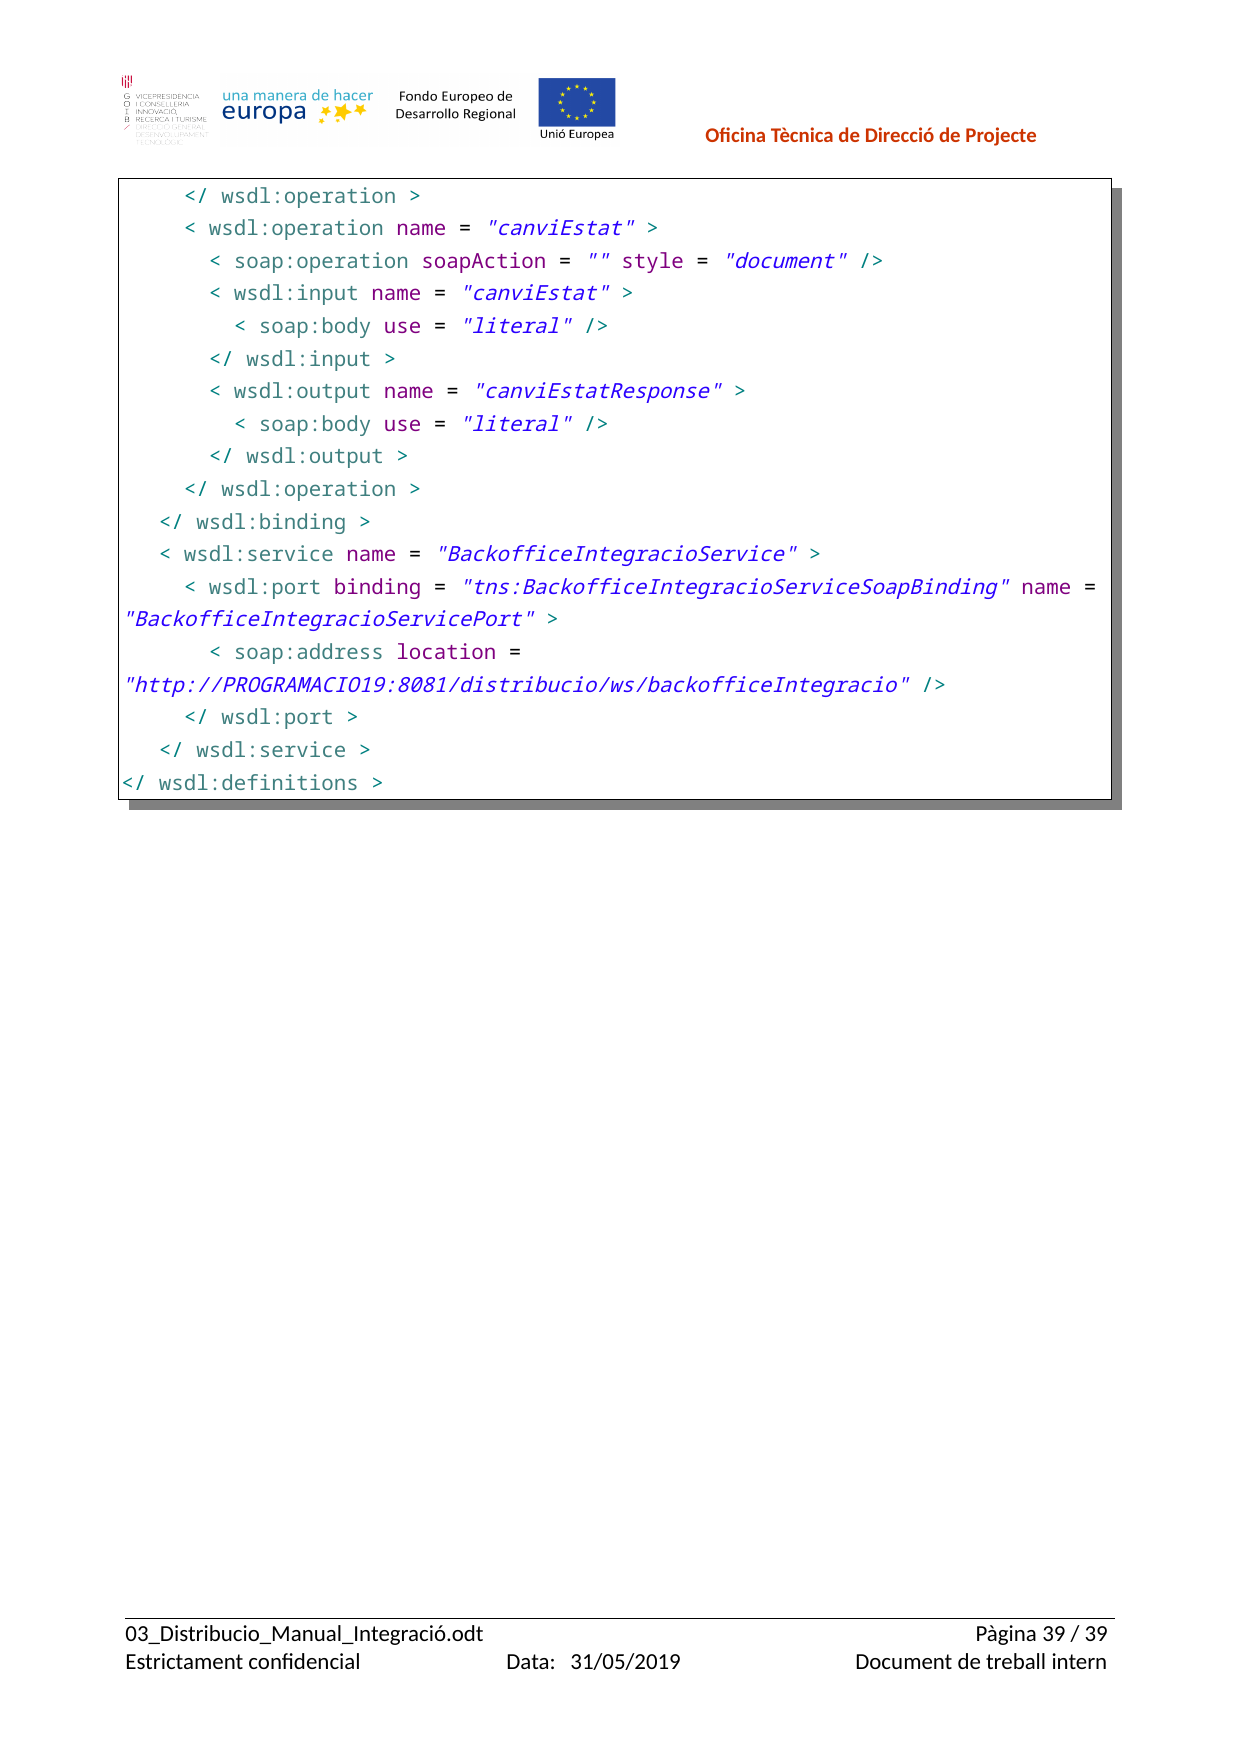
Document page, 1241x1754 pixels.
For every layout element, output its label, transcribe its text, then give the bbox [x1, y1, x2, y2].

picture [118, 73, 213, 147]
text < wsdl:operation name = "canviEstat" > [119, 210, 1111, 242]
text < wsdl:service name = "BackofficeIntegracioService" > [119, 536, 1111, 568]
text </ wsdl:definitions > [119, 764, 1111, 799]
text </ wsdl:binding > [119, 504, 1111, 535]
text < wsdl:input name = "canviEstat" > [119, 276, 1111, 307]
text < soap:body use = "literal" /> [119, 308, 1111, 339]
text </ wsdl:output > [119, 438, 1111, 470]
text </ wsdl:service > [119, 732, 1111, 763]
text </ wsdl:port > [119, 699, 1111, 731]
picture [219, 73, 621, 147]
text < soap:body use = "literal" /> [119, 406, 1111, 437]
text < soap:operation soapAction = "" style = "document" /> [119, 243, 1111, 274]
text </ wsdl:operation > [119, 471, 1111, 503]
text </ wsdl:operation > [119, 179, 1111, 209]
text < wsdl:port binding = "tns:BackofficeIntegracioServiceSoapBinding" name = "BackofficeIntegracioServicePort" > [119, 569, 1111, 633]
text </ wsdl:input > [119, 341, 1111, 372]
text < soap:address location = "http://PROGRAMACIO19:8081/distribucio/ws/backofficeIntegracio" /> [119, 634, 1111, 698]
text < wsdl:output name = "canviEstatResponse" > [119, 373, 1111, 405]
